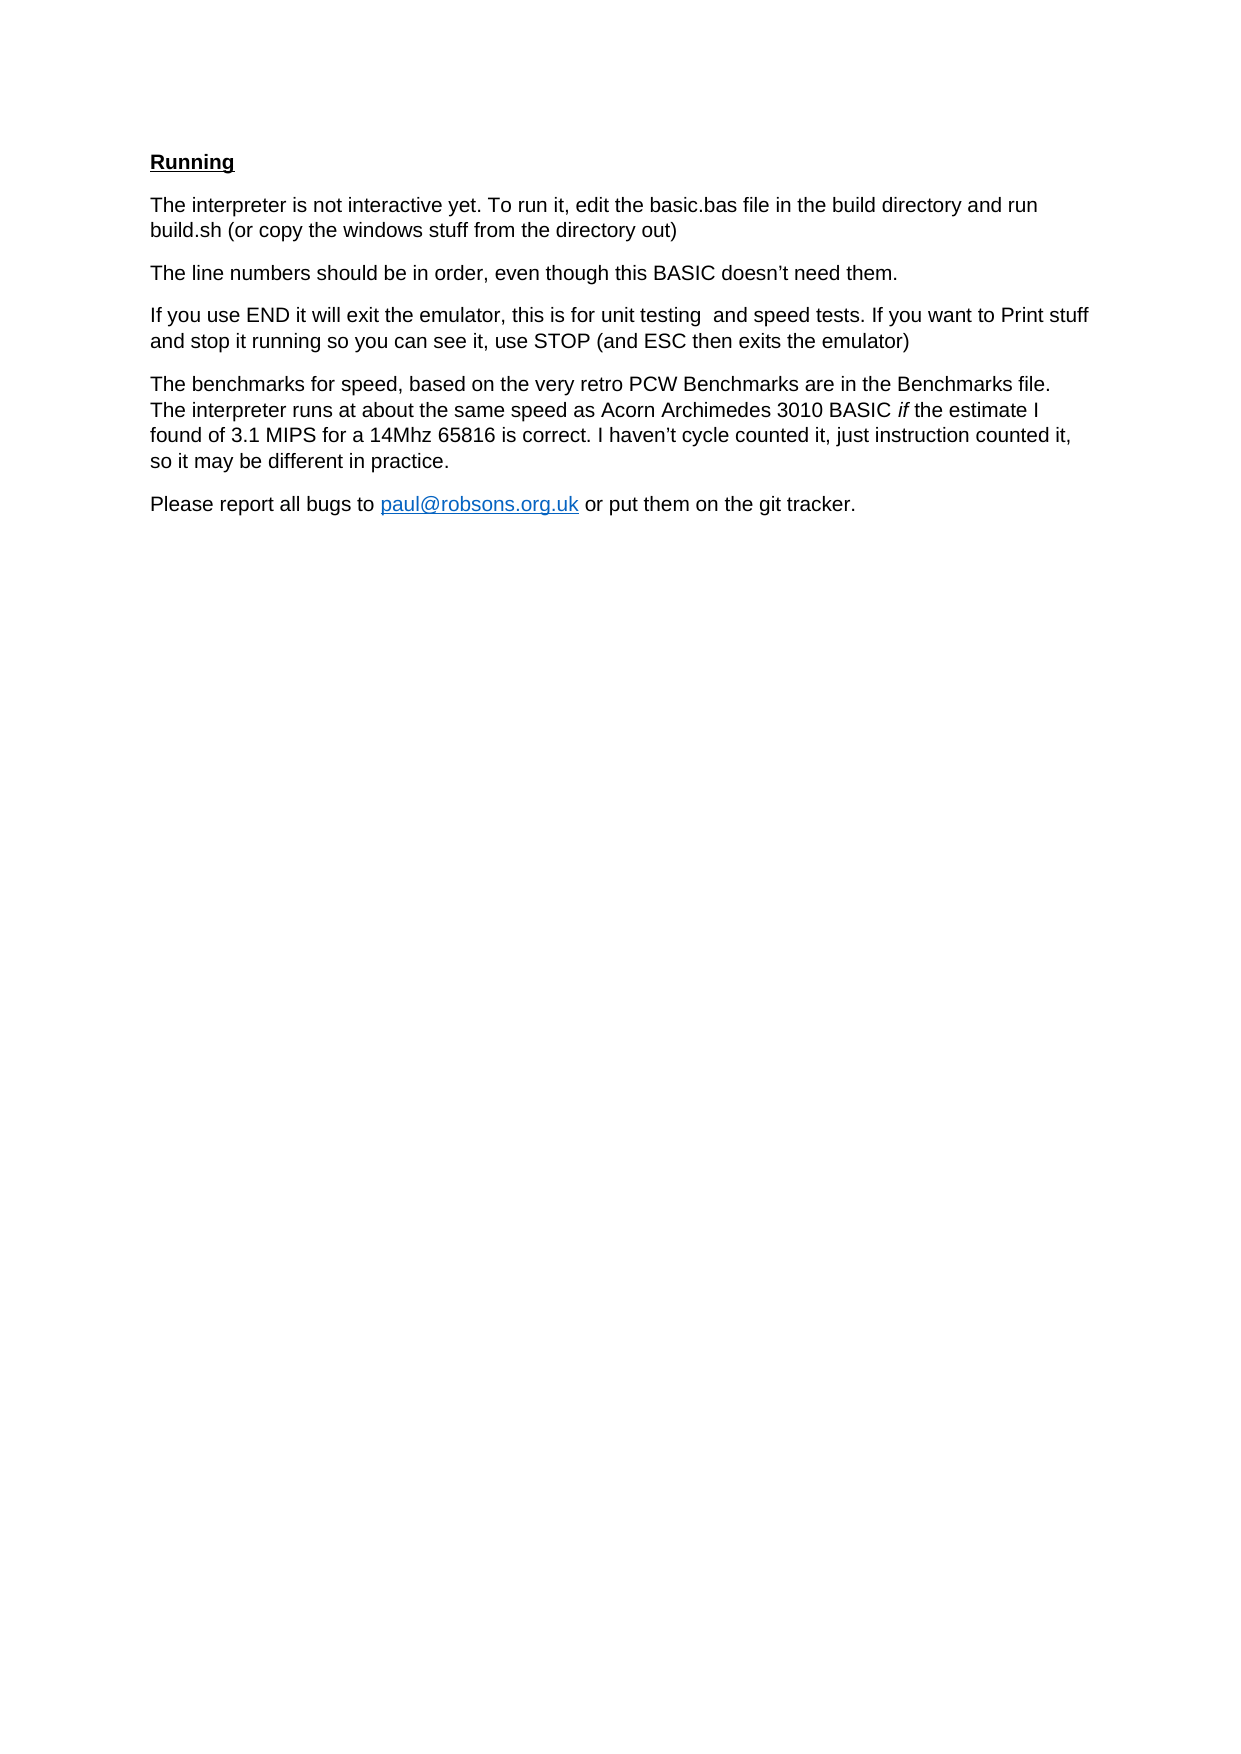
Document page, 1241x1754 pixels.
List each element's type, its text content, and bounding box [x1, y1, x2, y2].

text If you use END it will exit the emulator, this is for unit testing and speed tests. If you want to Print stuff and stop it running so you can see it, use STOP (and ESC then exits the emulator) [150, 303, 1090, 353]
text The benchmarks for speed, based on the very retro PCW Benchmarks are in the Benchmarks file. The interpreter runs at about the same speed as Acorn Archimedes 3010 BASIC if the estimate I found of 3.1 MIPS for a 14Mhz 65816 is correct. I haven’t cycle counted it, just instruction counted it, so it may be different in practice. [150, 372, 1090, 473]
text Running [150, 150, 1090, 174]
text Please report all bugs to paul@robsons.org.uk or put them on the git tracker. [150, 492, 1090, 516]
text The line numbers should be in order, even though this BASIC doesn’t need them. [150, 261, 1090, 285]
text The interpreter is not interactive yet. To run it, edit the basic.bas file in the build directory and run build.sh (or copy the windows stuff from the directory out) [150, 192, 1090, 242]
